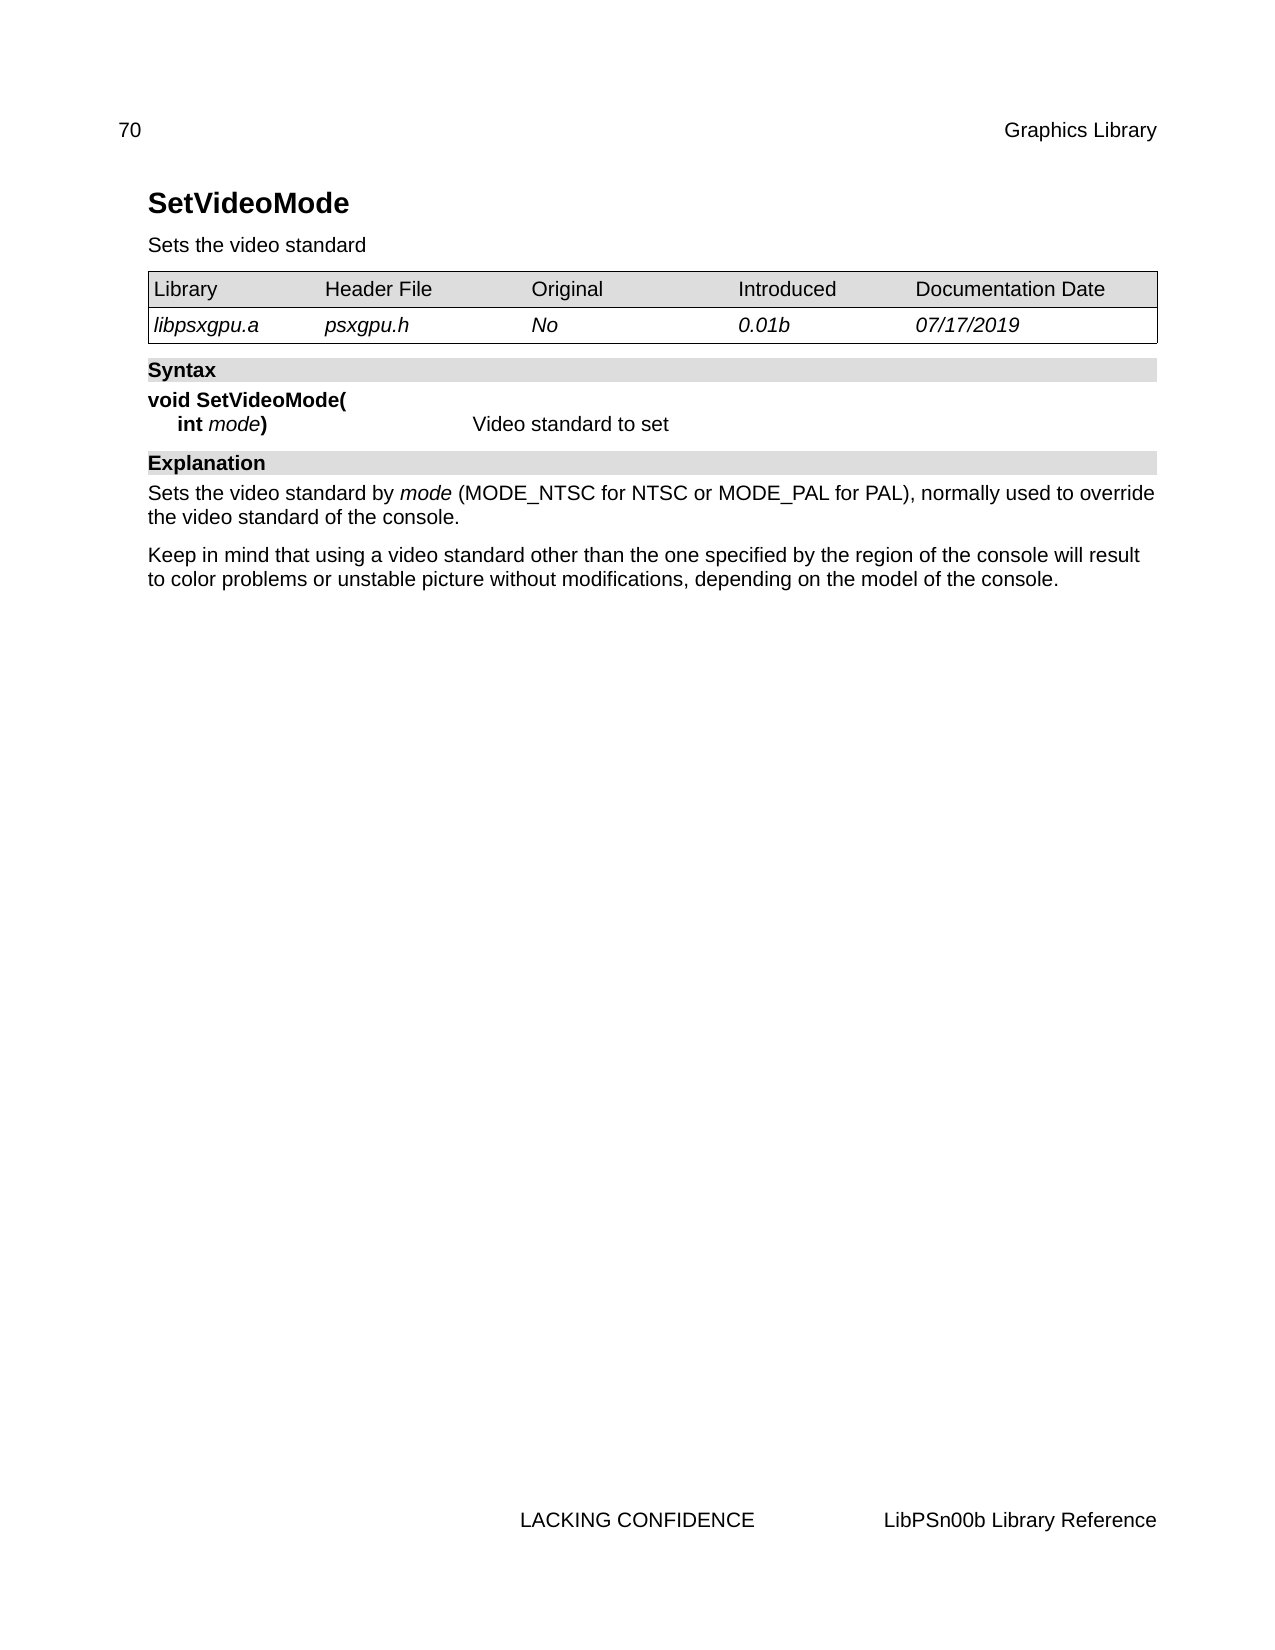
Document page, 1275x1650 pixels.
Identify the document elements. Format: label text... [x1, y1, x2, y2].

text Sets the video standard [148, 232, 1157, 256]
subtitle Syntax [148, 358, 1157, 382]
subtitle Explanation [148, 451, 1157, 475]
text void SetVideoMode( [148, 388, 1157, 412]
subtitle SetVideoMode [148, 186, 1157, 220]
text Library Header File Original Introduced Documentation Date [149, 272, 1157, 307]
text int mode) Video standard to set [148, 412, 1157, 436]
text libpsxgpu.a psxgpu.h No 0.01b 07/17/2019 [149, 308, 1157, 343]
text Keep in mind that using a video standard other than the one specified by the region of the console will result to color problems or unstable picture without modifications, depending on the model of the console. [148, 543, 1157, 591]
text Sets the video standard by mode (MODE_NTSC for NTSC or MODE_PAL for PAL), normally used to override the video standard of the console. [148, 481, 1157, 528]
